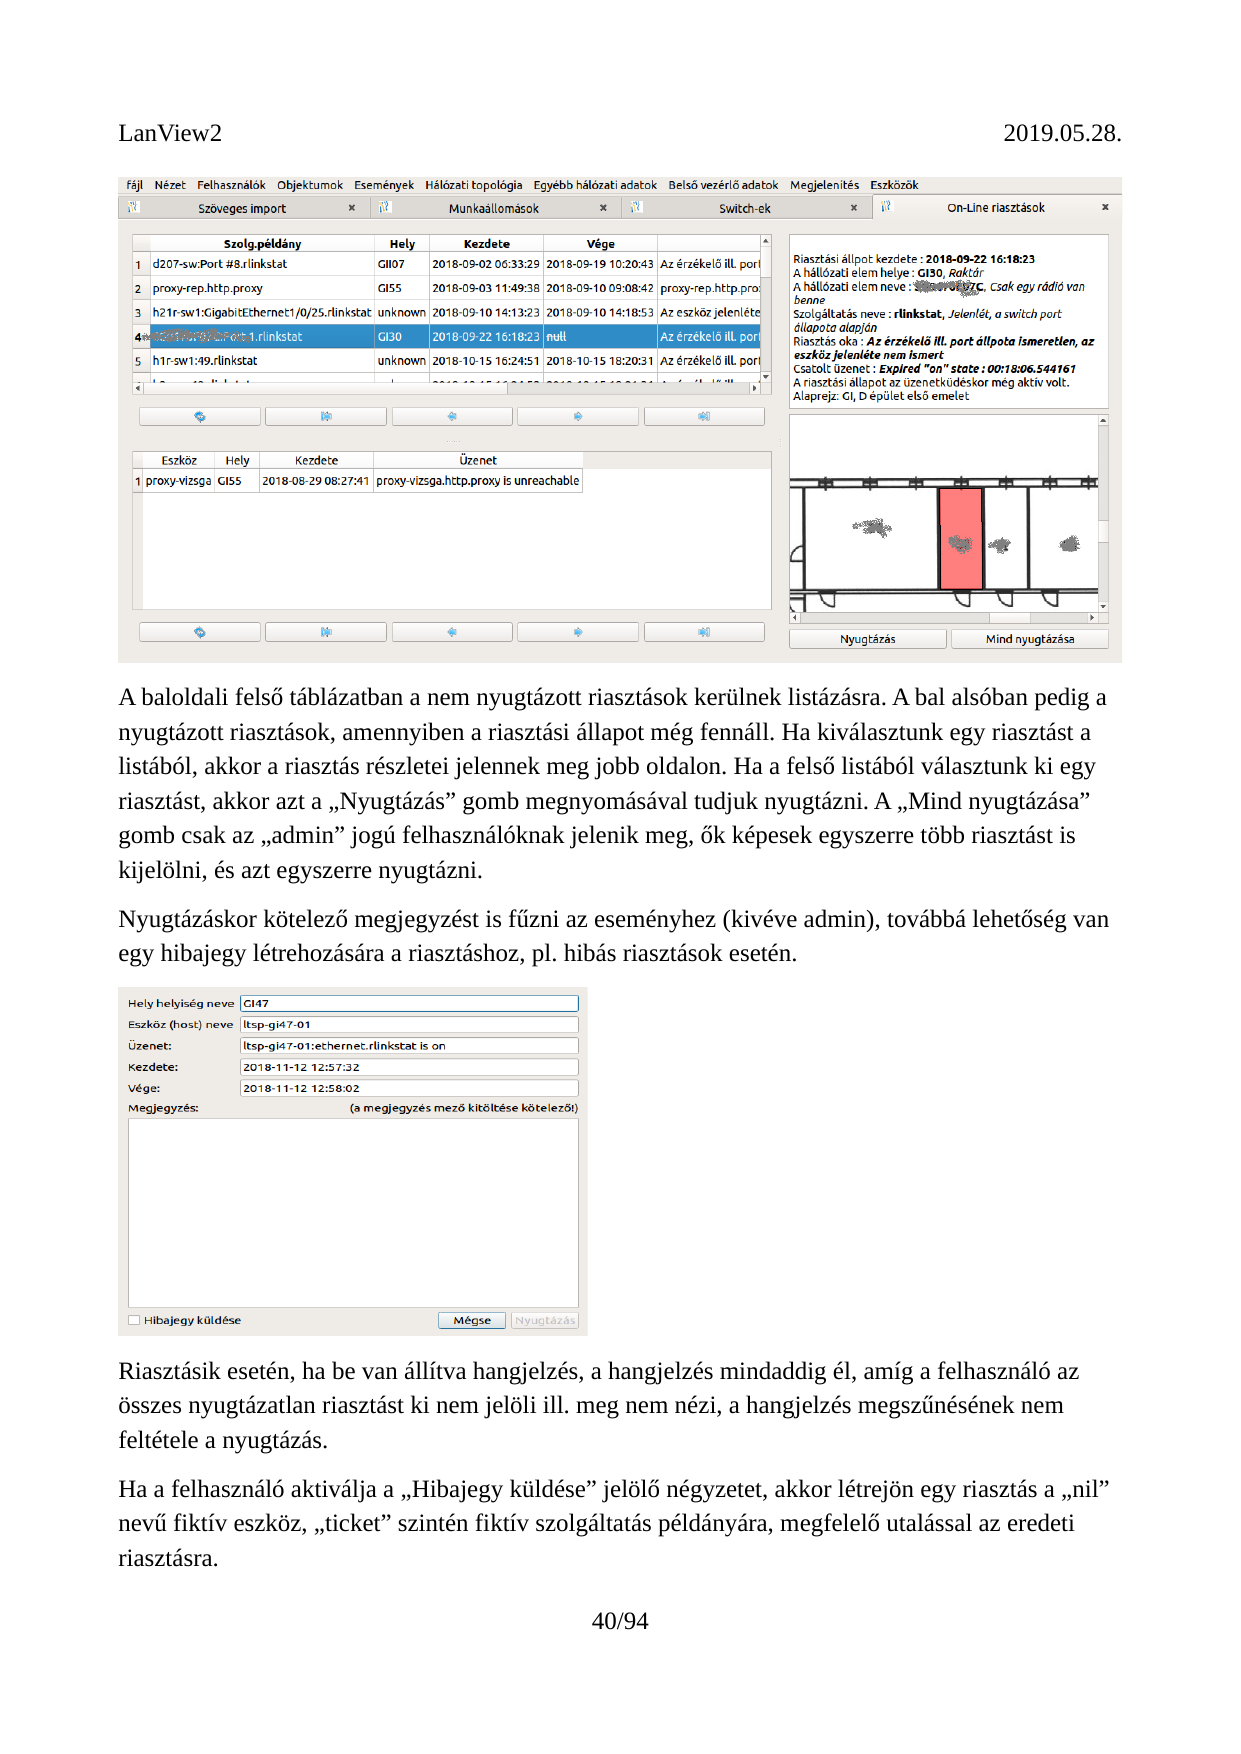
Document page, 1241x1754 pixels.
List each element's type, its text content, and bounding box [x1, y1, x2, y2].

picture [118, 177, 1123, 663]
picture [118, 987, 588, 1336]
text Ha a felhasználó aktiválja a „Hibajegy küldése” jelölő négyzetet, akkor létrejön egy riasztás a „nil” nevű fiktív eszköz, „ticket” szintén fiktív szolgáltatás példányára, megfelelő utalással az eredeti riasztásra. [118, 1474, 1122, 1572]
text A baloldali felső táblázatban a nem nyugtázott riasztások kerülnek listázásra. A bal alsóban pedig a nyugtázott riasztások, amennyiben a riasztási állapot még fennáll. Ha kiválasztunk egy riasztást a listából, akkor a riasztás részletei jelennek meg jobb oldalon. Ha a felső listából választunk ki egy riasztást, akkor azt a „Nyugtázás” gomb megnyomásával tudjuk nyugtázni. A „Mind nyugtázása” gomb csak az „admin” jogú felhasználóknak jelenik meg, ők képesek egyszerre több riasztást is kijelölni, és azt egyszerre nyugtázni. [118, 682, 1122, 884]
text Nyugtázáskor kötelező megjegyzést is fűzni az eseményhez (kivéve admin), továbbá lehetőség van egy hibajegy létrehozására a riasztáshoz, pl. hibás riasztások esetén. [118, 904, 1122, 967]
text Riasztásik esetén, ha be van állítva hangjelzés, a hangjelzés mindaddig él, amíg a felhasználó az összes nyugtázatlan riasztást ki nem jelöli ill. meg nem nézi, a hangjelzés megszűnésének nem feltétele a nyugtázás. [118, 1356, 1122, 1453]
